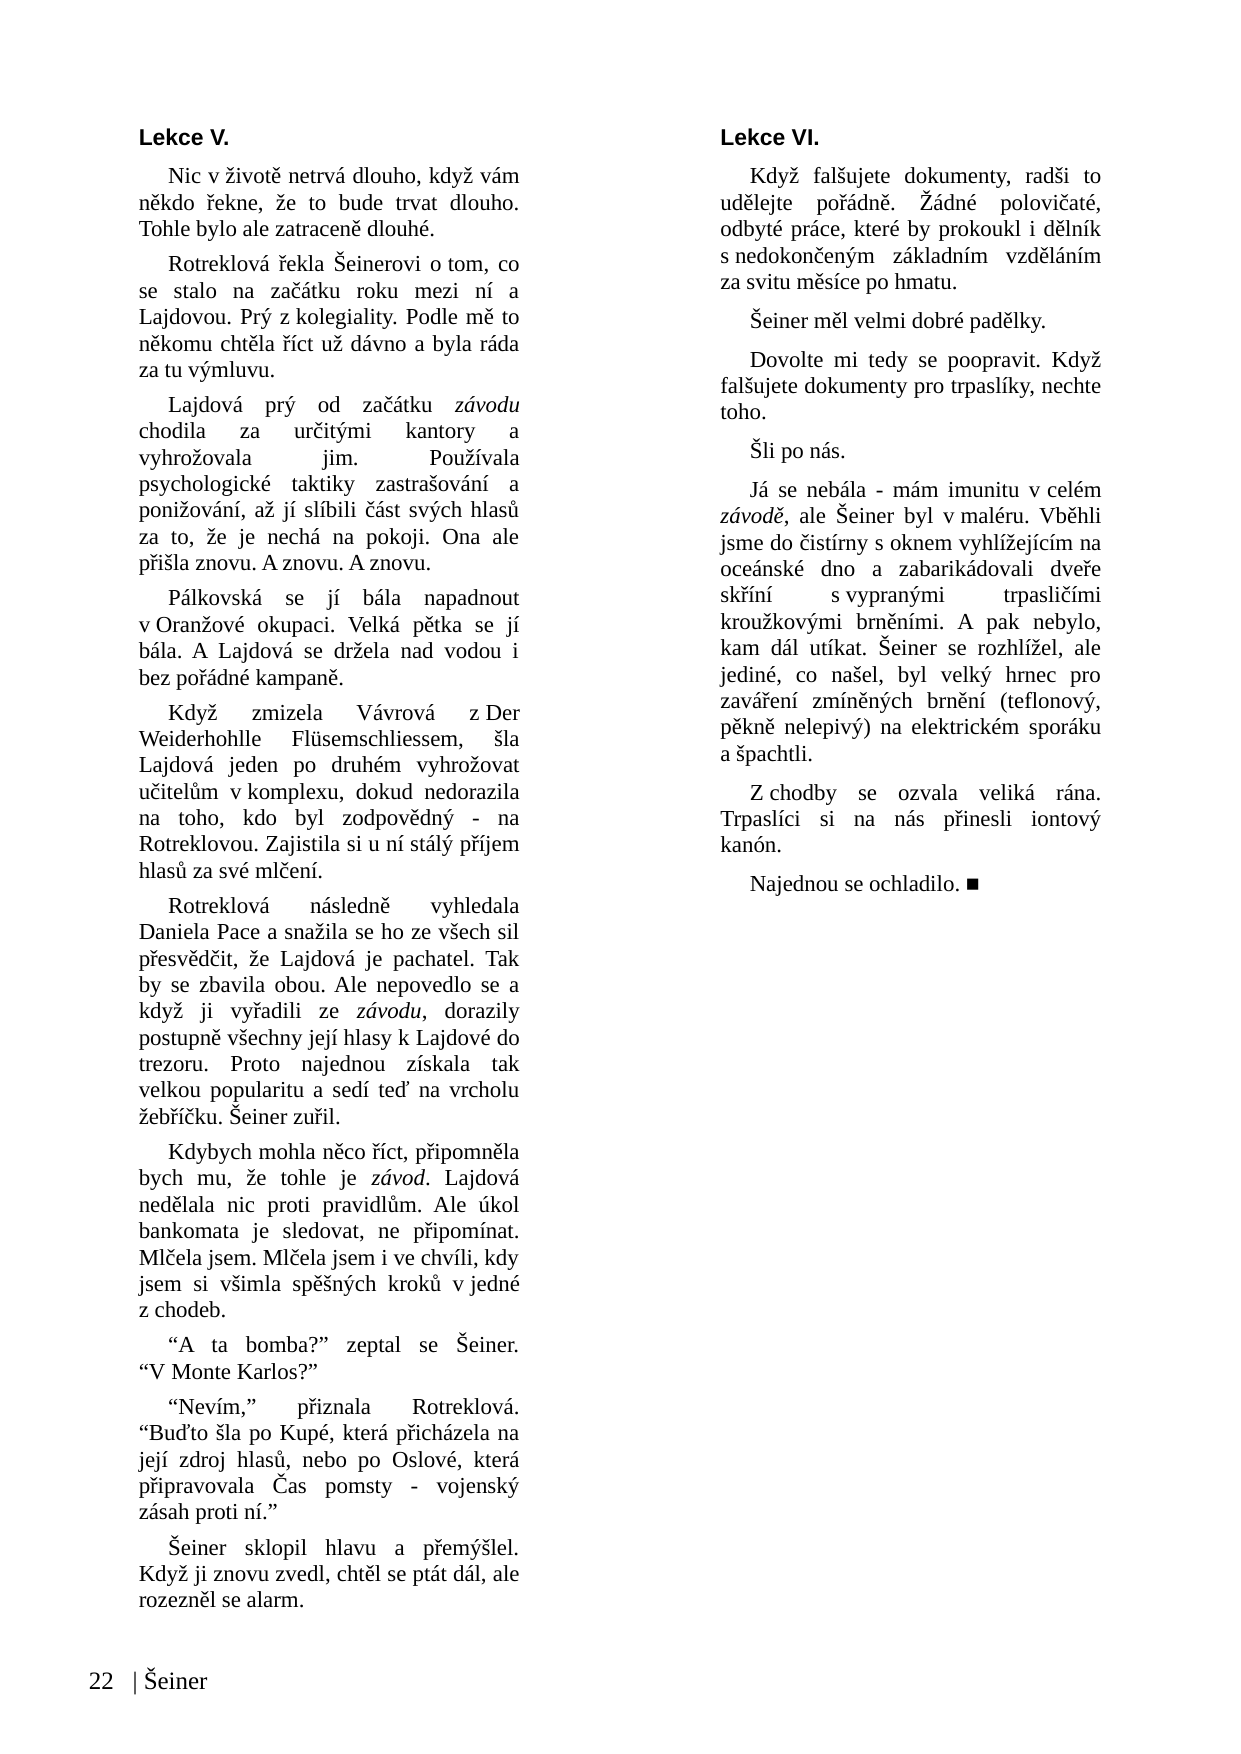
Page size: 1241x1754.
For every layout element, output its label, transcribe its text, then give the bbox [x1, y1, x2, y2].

table_header [89, 59, 133, 1627]
table_header [525, 59, 714, 1627]
table_header Lekce V. Nic v životě netrvá dlouho, když vám někdo řekne, že to bude trvat dlouho. Tohle bylo ale zatraceně dlouhé. Rotreklová řekla Šeinerovi o tom, co se stalo na začátku roku mezi ní a Lajdovou. Prý z kolegiality. Podle mě to někomu chtěla říct už dávno a byla ráda za tu výmluvu. Lajdová prý od začátku závodu chodila za určitými kantory a vyhrožovala jim. Používala psychologické taktiky zastrašování a ponižování, až jí slíbili část svých hlasů za to, že je nechá na pokoji. Ona ale přišla znovu. A znovu. A znovu. Pálkovská se jí bála napadnout v Oranžové okupaci. Velká pětka se jí bála. A Lajdová se držela nad vodou i bez pořádné kampaně. Když zmizela Vávrová z Der Weiderhohlle Flüsemschliessem, šla Lajdová jeden po druhém vyhrožovat učitelům v komplexu, dokud nedorazila na toho, kdo byl zodpovědný - na Rotreklovou. Zajistila si u ní stálý příjem hlasů za své mlčení. Rotreklová následně vyhledala Daniela Pace a snažila se ho ze všech sil přesvědčit, že Lajdová je pachatel. Tak by se zbavila obou. Ale nepovedlo se a když ji vyřadili ze závodu, dorazily postupně všechny její hlasy k Lajdové do trezoru. Proto najednou získala tak velkou popularitu a sedí teď na vrcholu žebříčku. Šeiner zuřil. Kdybych mohla něco říct, připomněla bych mu, že tohle je závod. Lajdová nedělala nic proti pravidlům. Ale úkol bankomata je sledovat, ne připomínat. Mlčela jsem. Mlčela jsem i ve chvíli, kdy jsem si všimla spěšných kroků v jedné z chodeb. “A ta bomba?” zeptal se Šeiner. “V Monte Karlos?” “Nevím,” přiznala Rotreklová. “Buďto šla po Kupé, která přicházela na její zdroj hlasů, nebo po Oslové, která připravovala Čas pomsty - vojenský zásah proti ní.” Šeiner sklopil hlavu a přemýšlel. Když ji znovu zvedl, chtěl se ptát dál, ale rozezněl se alarm. [133, 59, 525, 1627]
table_header [1107, 59, 1152, 1627]
table_header Lekce VI. Když falšujete dokumenty, radši to udělejte pořádně. Žádné polovičaté, odbyté práce, které by prokoukl i dělník s nedokončeným základním vzděláním za svitu měsíce po hmatu. Šeiner měl velmi dobré padělky. Dovolte mi tedy se poopravit. Když falšujete dokumenty pro trpaslíky, nechte toho. Šli po nás. Já se nebála - mám imunitu v celém závodě, ale Šeiner byl v maléru. Vběhli jsme do čistírny s oknem vyhlížejícím na oceánské dno a zabarikádovali dveře skříní s vypranými trpasličími kroužkovými brněními. A pak nebylo, kam dál utíkat. Šeiner se rozhlížel, ale jediné, co našel, byl velký hrnec pro zaváření zmíněných brnění (teflonový, pěkně nelepivý) na elektrickém sporáku a špachtli. Z chodby se ozvala veliká rána. Trpaslíci si na nás přinesli iontový kanón. Najednou se ochladilo. ■ [714, 59, 1107, 1627]
